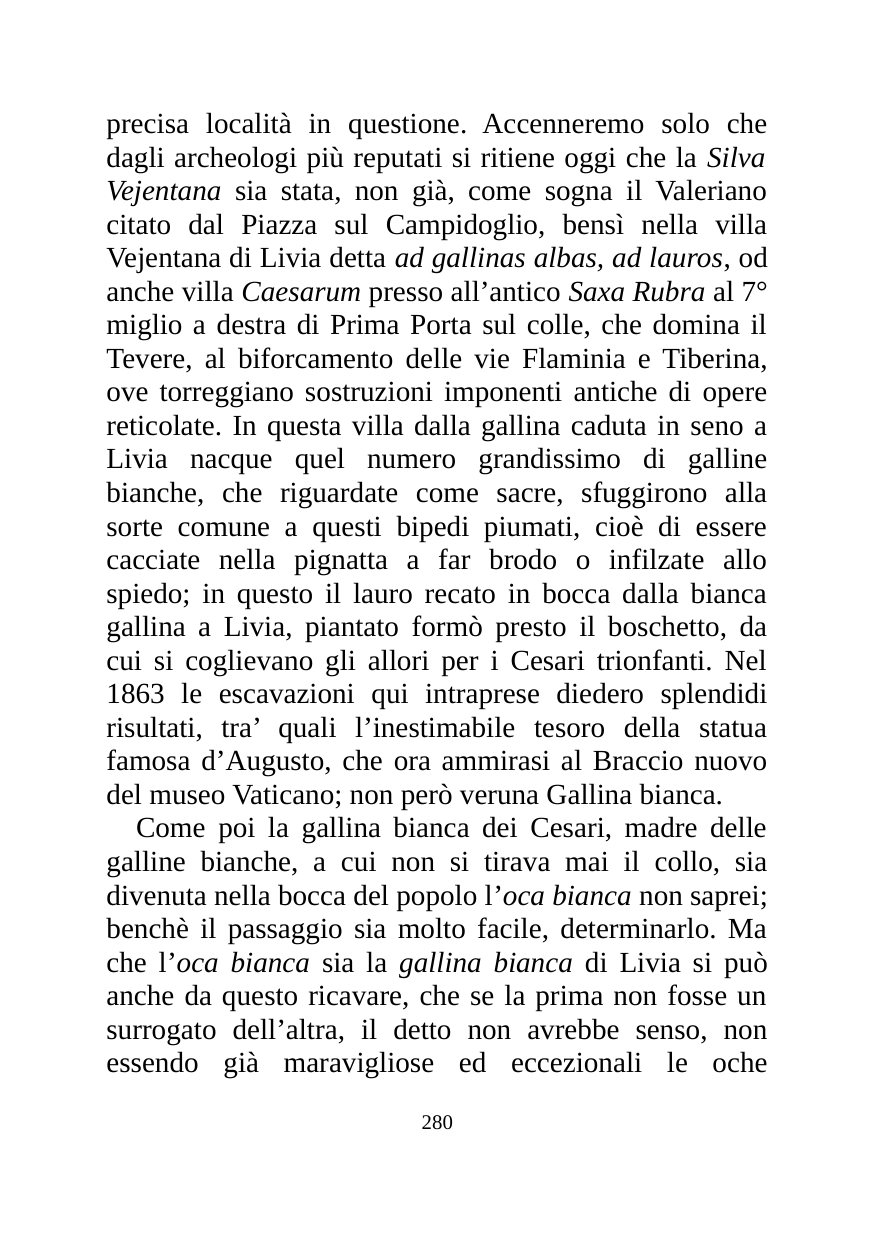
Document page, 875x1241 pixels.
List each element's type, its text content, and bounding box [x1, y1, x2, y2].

text precisa località in questione. Accenneremo solo che dagli archeologi più reputati si ritiene oggi che la Silva Vejentana sia stata, non già, come sogna il Valeriano citato dal Piazza sul Campidoglio, bensì nella villa Vejentana di Livia detta ad gallinas albas, ad lauros, od anche villa Caesarum presso all’antico Saxa Rubra al 7° miglio a destra di Prima Porta sul colle, che domina il Tevere, al biforcamento delle vie Flaminia e Tiberina, ove torreggiano sostruzioni imponenti antiche di opere reticolate. In questa villa dalla gallina caduta in seno a Livia nacque quel numero grandissimo di galline bianche, che riguardate come sacre, sfuggirono alla sorte comune a questi bipedi piumati, cioè di essere cacciate nella pignatta a far brodo o infilzate allo spiedo; in questo il lauro recato in bocca dalla bianca gallina a Livia, piantato formò presto il boschetto, da cui si coglievano gli allori per i Cesari trionfanti. Nel 1863 le escavazioni qui intraprese diedero splendidi risultati, tra’ quali l’inestimabile tesoro della statua famosa d’Augusto, che ora ammirasi al Braccio nuovo del museo Vaticano; non però veruna Gallina bianca. [106, 106, 768, 811]
text Come poi la gallina bianca dei Cesari, madre delle galline bianche, a cui non si tirava mai il collo, sia divenuta nella bocca del popolo l’oca bianca non saprei; benchè il passaggio sia molto facile, determinarlo. Ma che l’oca bianca sia la gallina bianca di Livia si può anche da questo ricavare, che se la prima non fosse un surrogato dell’altra, il detto non avrebbe senso, non essendo già maravigliose ed eccezionali le oche [106, 811, 768, 1079]
